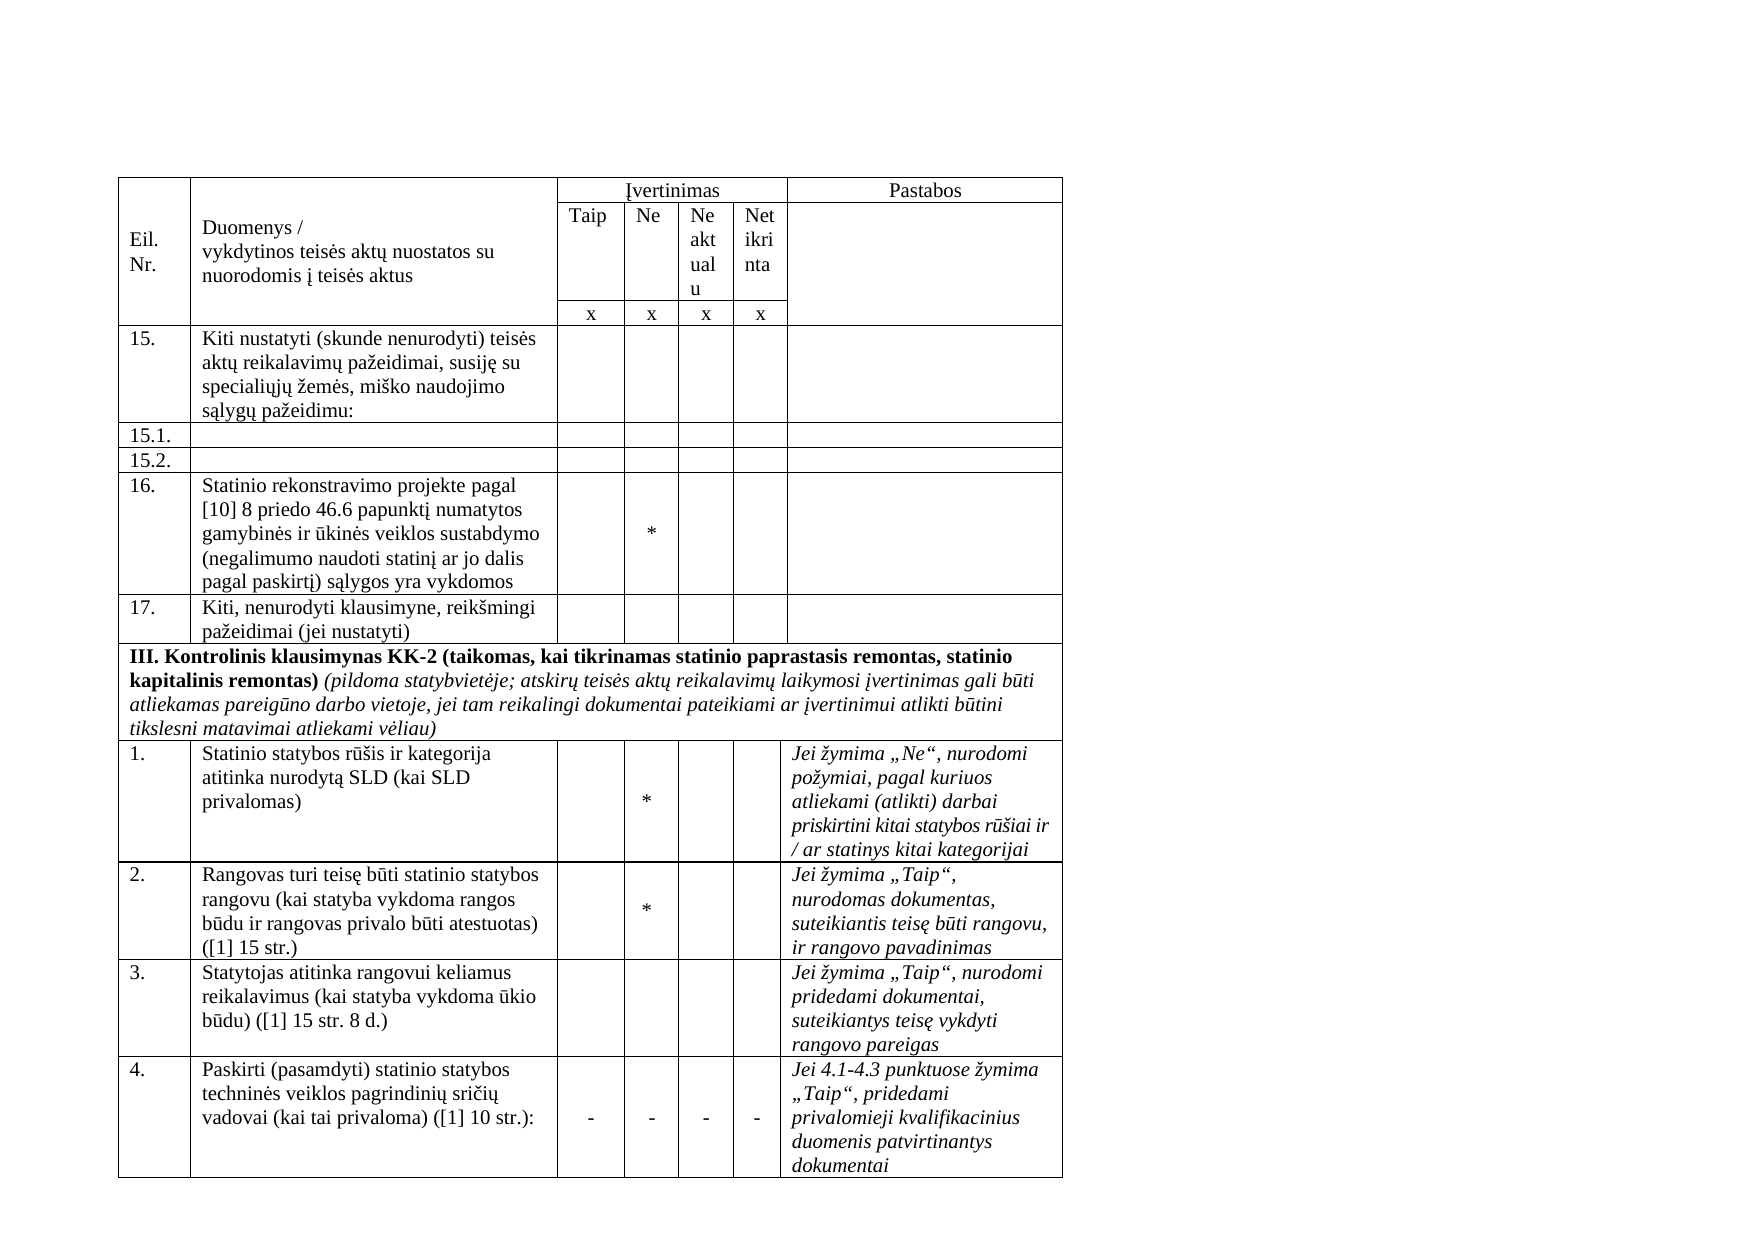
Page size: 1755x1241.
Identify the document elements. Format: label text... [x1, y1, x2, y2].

table_cell [788, 473, 1062, 593]
table_cell [625, 326, 678, 422]
table_cell * [625, 473, 678, 593]
table_header Eil. Nr. [119, 178, 190, 325]
table_cell 15. [119, 326, 190, 422]
table_header Įvertinimas [558, 178, 787, 202]
table_cell 4. [119, 1057, 190, 1177]
table_cell [734, 326, 787, 422]
table_cell [679, 863, 733, 959]
table_cell [191, 448, 557, 472]
table_cell [679, 960, 733, 1056]
table_cell 16. [119, 473, 190, 593]
table_cell 3. [119, 960, 190, 1056]
table_cell [734, 448, 787, 472]
table_cell - [625, 1057, 678, 1177]
table_cell 2. [119, 863, 190, 959]
table_cell [679, 595, 733, 643]
table_cell Statinio rekonstravimo projekte pagal [10] 8 priedo 46.6 papunktį numatytos gamybinės ir ūkinės veiklos sustabdymo (negalimumo naudoti statinį ar jo dalis pagal paskirtį) sąlygos yra vykdomos [191, 473, 557, 593]
table_cell x [679, 301, 733, 325]
table_cell [679, 423, 733, 447]
table_cell [625, 595, 678, 643]
table_cell [679, 326, 733, 422]
table_cell Neaktualu [679, 203, 733, 299]
table_cell Paskirti (pasamdyti) statinio statybos techninės veiklos pagrindinių sričių vadovai (kai tai privaloma) ([1] 10 str.): [191, 1057, 557, 1177]
table_cell [788, 448, 1062, 472]
table_cell [788, 423, 1062, 447]
table_cell Netikrinta [734, 203, 787, 299]
table_cell [734, 741, 780, 861]
table_cell x [734, 301, 787, 325]
table_cell - [558, 1057, 624, 1177]
table_cell [625, 423, 678, 447]
table_cell [788, 203, 1062, 325]
table_cell * [625, 863, 678, 959]
table_cell [558, 473, 624, 593]
table_cell Taip [558, 203, 624, 299]
table_cell III. Kontrolinis klausimynas KK-2 (taikomas, kai tikrinamas statinio paprastasis remontas, statinio kapitalinis remontas) (pildoma statybvietėje; atskirų teisės aktų reikalavimų laikymosi įvertinimas gali būti atliekamas pareigūno darbo vietoje, jei tam reikalingi dokumentai pateikiami ar įvertinimui atlikti būtini tikslesni matavimai atliekami vėliau) [119, 644, 1062, 740]
table_cell x [625, 301, 678, 325]
table_cell 15.2. [119, 448, 190, 472]
table_cell [734, 595, 787, 643]
table_cell 15.1. [119, 423, 190, 447]
table_cell [191, 423, 557, 447]
table_cell [558, 423, 624, 447]
table_cell [558, 863, 624, 959]
table_cell - [679, 1057, 733, 1177]
table_cell Kiti nustatyti (skunde nenurodyti) teisės aktų reikalavimų pažeidimai, susiję su specialiųjų žemės, miško naudojimo sąlygų pažeidimu: [191, 326, 557, 422]
table_cell Jei žymima „Taip“, nurodomi pridedami dokumentai, suteikiantys teisę vykdyti rangovo pareigas [781, 960, 1062, 1056]
table_cell [734, 960, 780, 1056]
table_cell 1. [119, 741, 190, 861]
table_cell [734, 863, 780, 959]
table_cell [558, 448, 624, 472]
table_cell Jei 4.1-4.3 punktuose žymima „Taip“, pridedami privalomieji kvalifikacinius duomenis patvirtinantys dokumentai [781, 1057, 1062, 1177]
table_cell Jei žymima „Ne“, nurodomi požymiai, pagal kuriuos atliekami (atlikti) darbai priskirtini kitai statybos rūšiai ir / ar statinys kitai kategorijai [781, 741, 1062, 861]
table_cell [679, 473, 733, 593]
table_cell [558, 741, 624, 861]
table_cell - [734, 1057, 780, 1177]
table_cell [679, 448, 733, 472]
table_cell [558, 595, 624, 643]
table_cell Kiti, nenurodyti klausimyne, reikšmingi pažeidimai (jei nustatyti) [191, 595, 557, 643]
table_cell [788, 595, 1062, 643]
table_header Duomenys / vykdytinos teisės aktų nuostatos su nuorodomis į teisės aktus [191, 178, 557, 325]
table_cell [679, 741, 733, 861]
table_cell [788, 326, 1062, 422]
table_cell Jei žymima „Taip“, nurodomas dokumentas, suteikiantis teisę būti rangovu, ir rangovo pavadinimas [781, 863, 1062, 959]
table_cell Statytojas atitinka rangovui keliamus reikalavimus (kai statyba vykdoma ūkio būdu) ([1] 15 str. 8 d.) [191, 960, 557, 1056]
table_cell [625, 448, 678, 472]
table_cell Statinio statybos rūšis ir kategorija atitinka nurodytą SLD (kai SLD privalomas) [191, 741, 557, 861]
table_header Pastabos [788, 178, 1062, 202]
table_cell [734, 473, 787, 593]
table_cell Ne [625, 203, 678, 299]
table_cell [734, 423, 787, 447]
table_cell * [625, 741, 678, 861]
table_cell x [558, 301, 624, 325]
table_cell [558, 326, 624, 422]
table_cell 17. [119, 595, 190, 643]
table_cell [625, 960, 678, 1056]
table_cell Rangovas turi teisę būti statinio statybos rangovu (kai statyba vykdoma rangos būdu ir rangovas privalo būti atestuotas) ([1] 15 str.) [191, 863, 557, 959]
table_cell [558, 960, 624, 1056]
